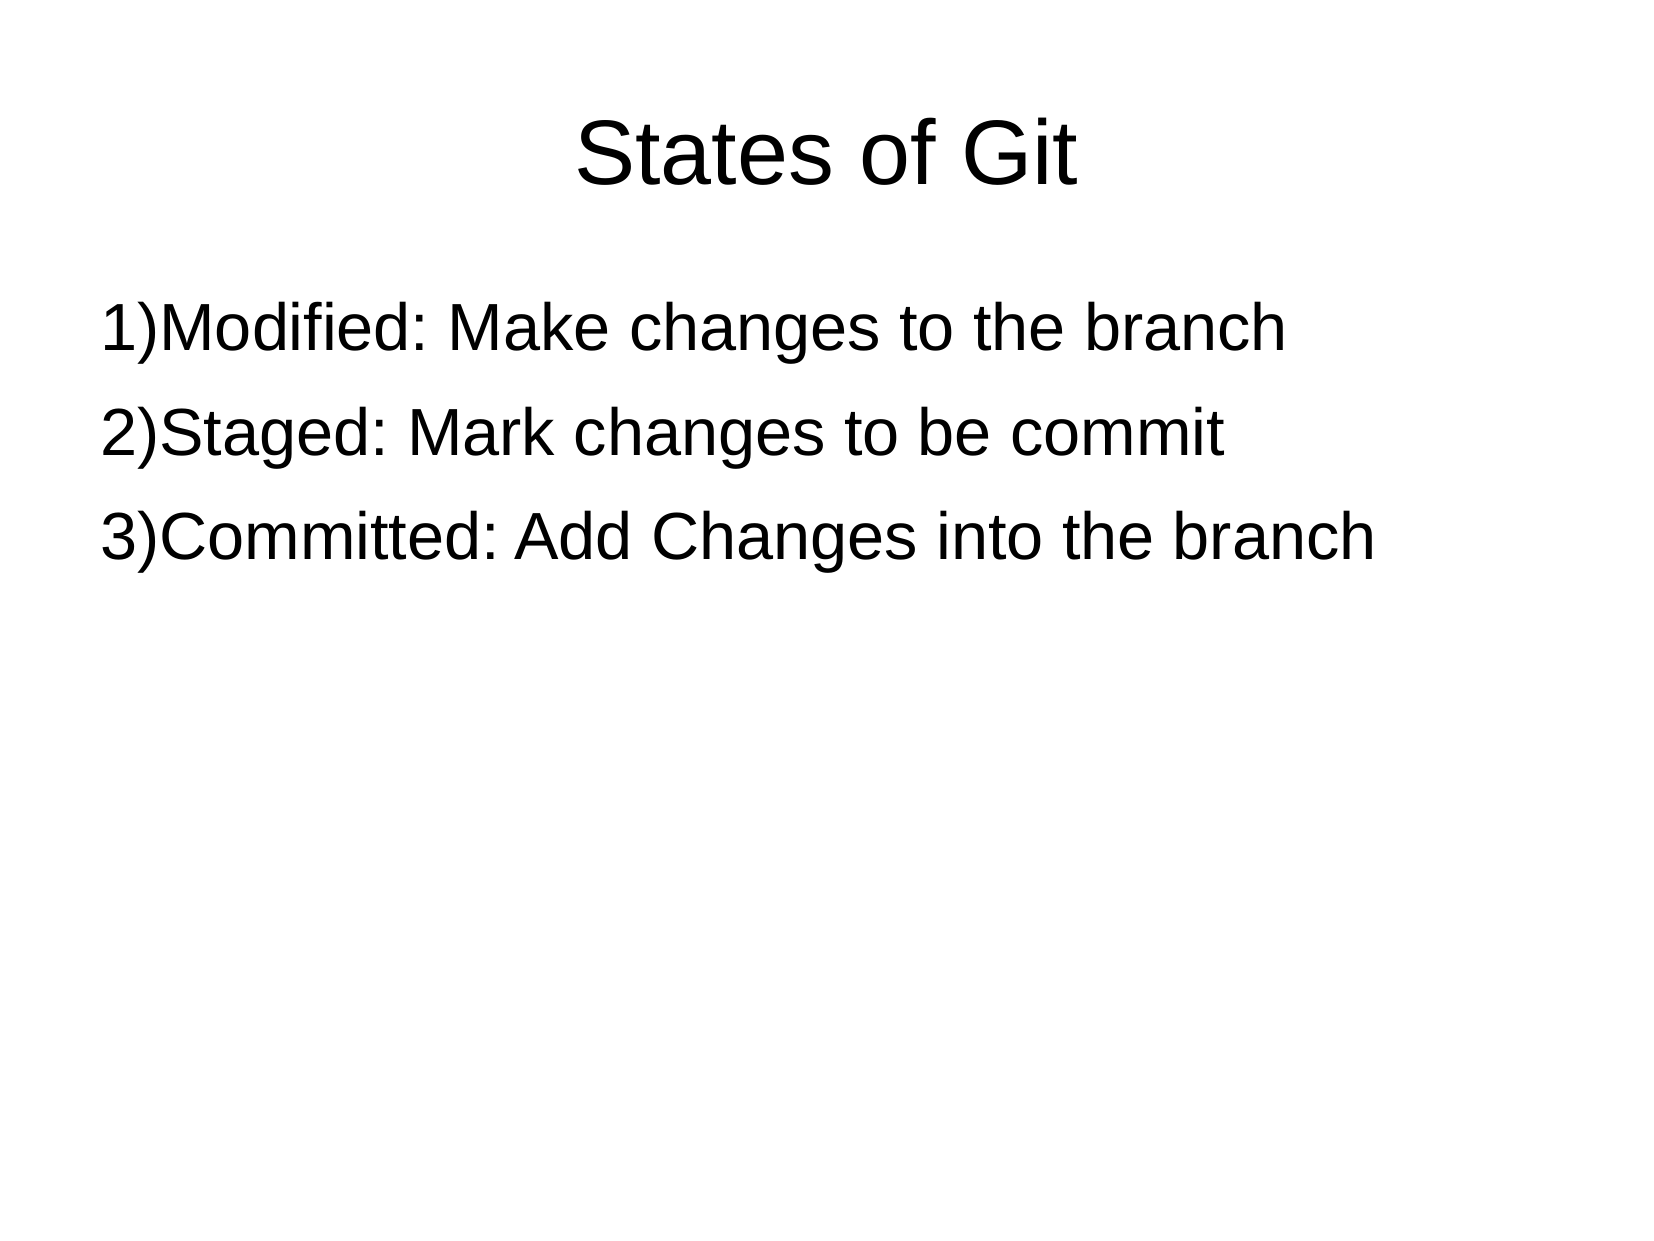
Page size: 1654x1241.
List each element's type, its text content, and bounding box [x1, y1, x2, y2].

title States of Git [82, 49, 1571, 257]
list Modified: Make changes to the branch Staged: Mark changes to be commit Committed: Add Changes into the branch [82, 290, 1571, 1010]
